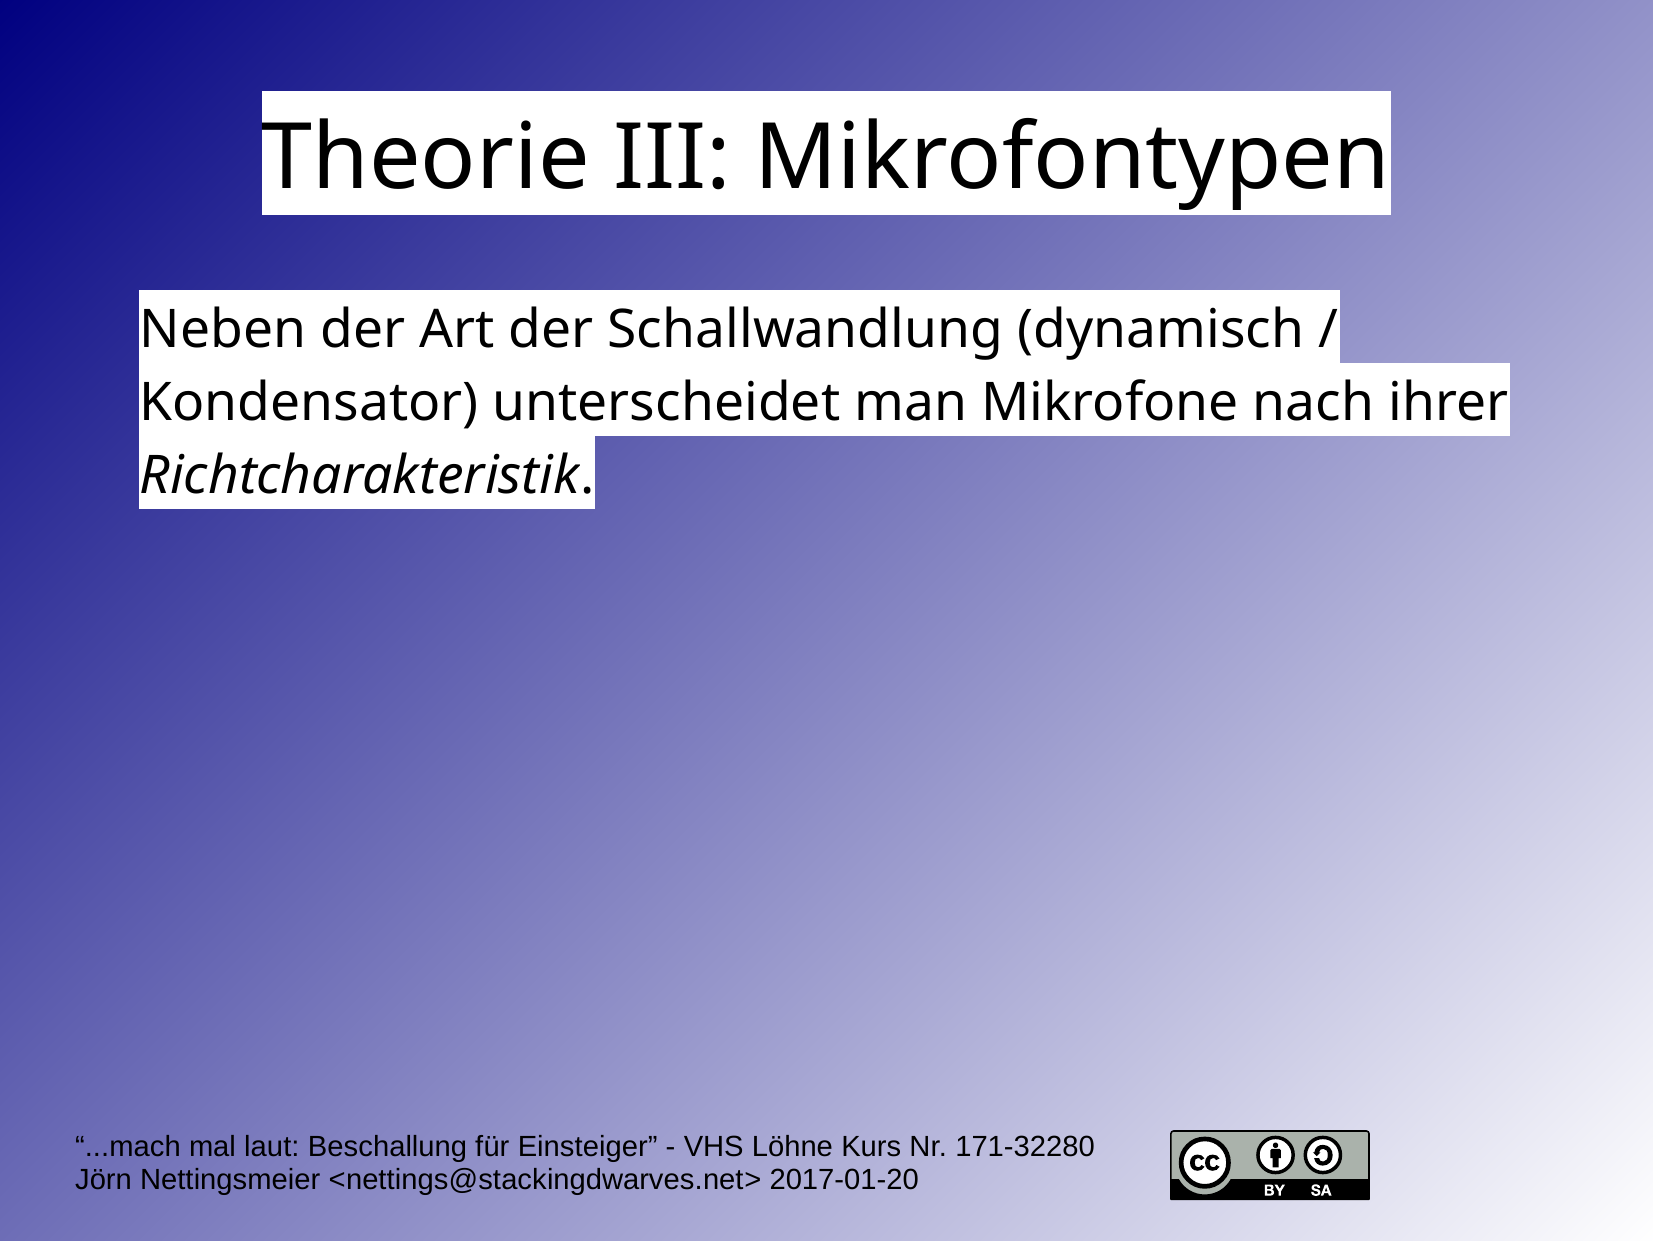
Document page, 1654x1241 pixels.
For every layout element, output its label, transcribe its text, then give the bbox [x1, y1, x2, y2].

title Theorie III: Mikrofontypen [82, 49, 1571, 257]
list Neben der Art der Schallwandlung (dynamisch / Kondensator) unterscheidet man Mikrofone nach ihrer Richtcharakteristik. [82, 290, 1571, 511]
